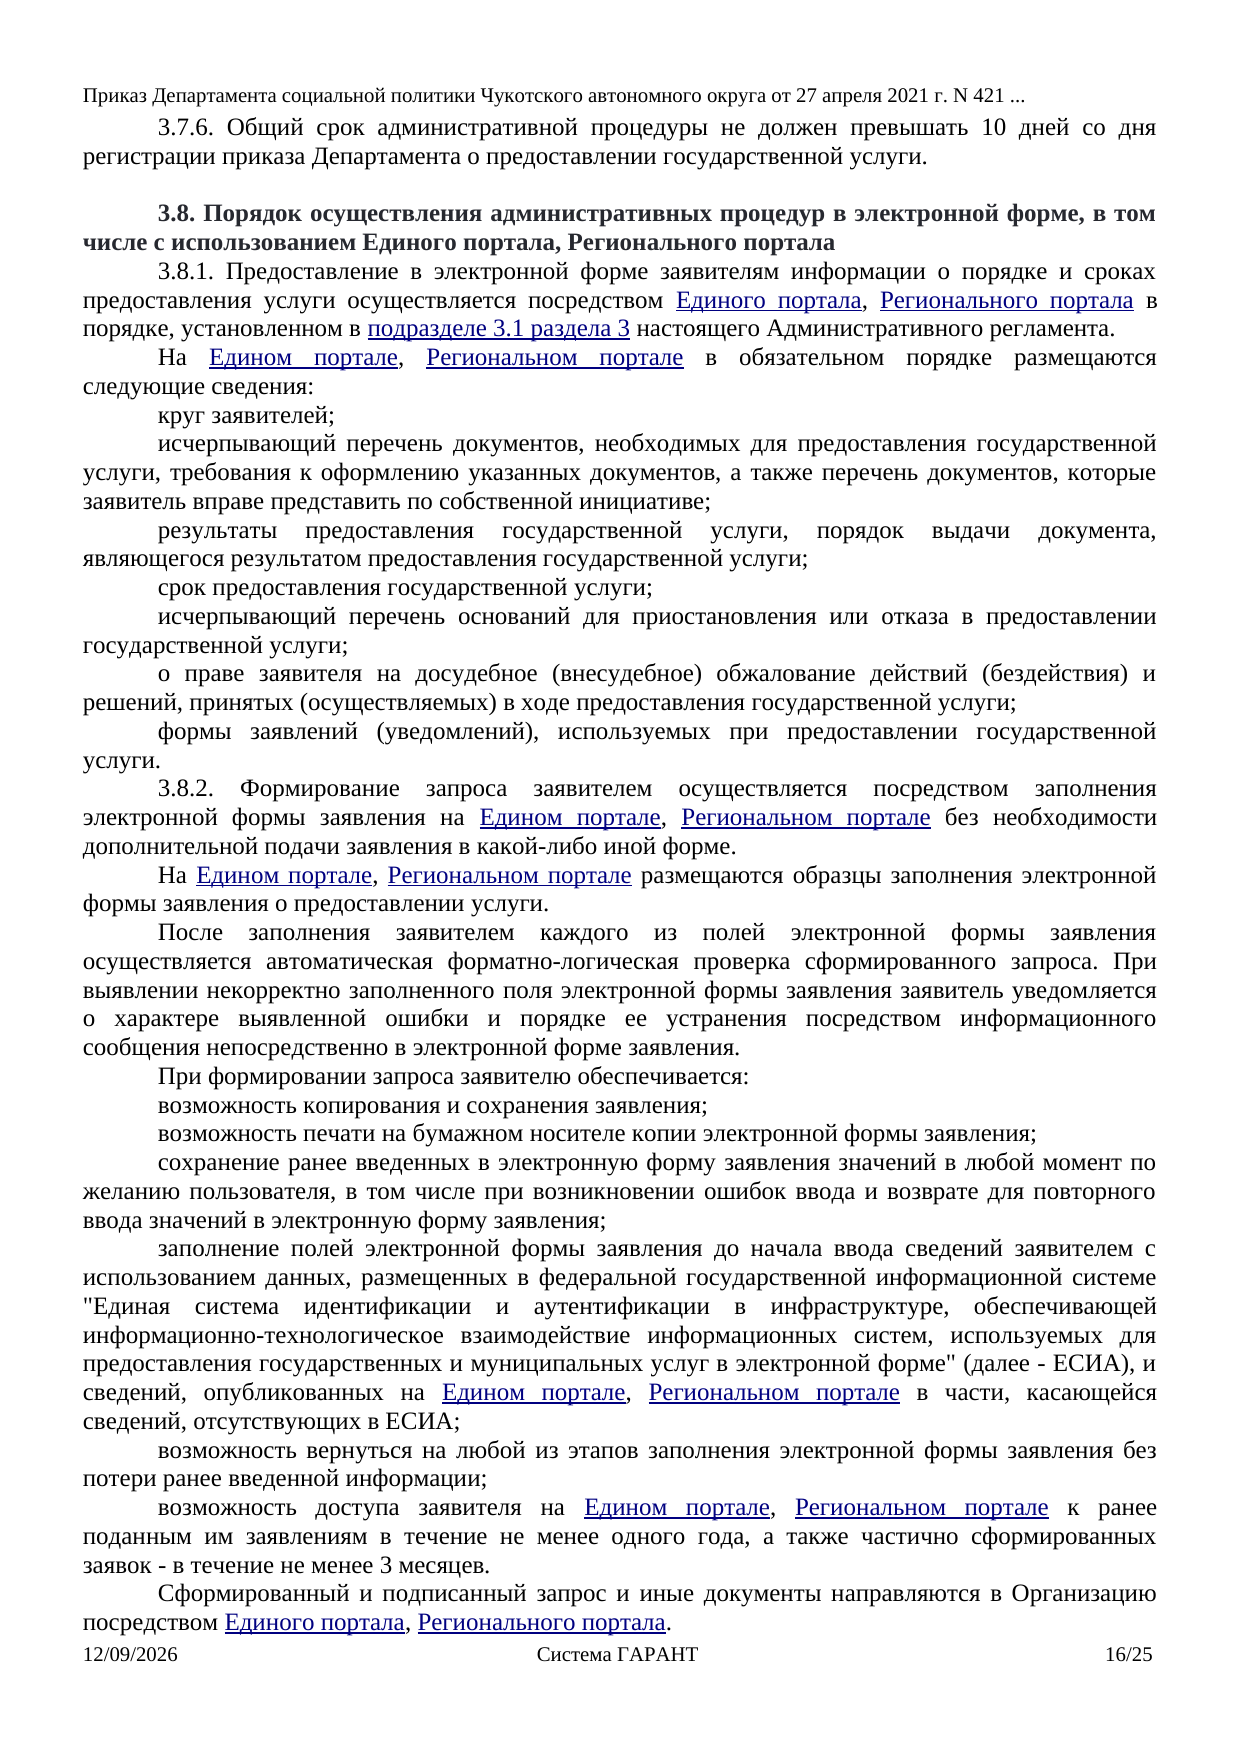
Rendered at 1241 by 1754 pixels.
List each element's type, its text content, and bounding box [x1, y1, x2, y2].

text круг заявителей; [83, 400, 1157, 428]
text При формировании запроса заявителю обеспечивается: [83, 1061, 1157, 1090]
text возможность вернуться на любой из этапов заполнения электронной формы заявления без потери ранее введенной информации; [83, 1435, 1157, 1492]
text о праве заявителя на досудебное (внесудебное) обжалование действий (бездействия) и решений, принятых (осуществляемых) в ходе предоставления государственной услуги; [83, 658, 1157, 716]
text Сформированный и подписанный запрос и иные документы направляются в Организацию посредством Единого портала, Регионального портала. [83, 1578, 1157, 1636]
text исчерпывающий перечень оснований для приостановления или отказа в предоставлении государственной услуги; [83, 601, 1157, 658]
text На Едином портале, Региональном портале в обязательном порядке размещаются следующие сведения: [83, 342, 1157, 400]
text На Едином портале, Региональном портале размещаются образцы заполнения электронной формы заявления о предоставлении услуги. [83, 860, 1157, 917]
text 3.7.6. Общий срок административной процедуры не должен превышать 10 дней со дня регистрации приказа Департамента о предоставлении государственной услуги. [83, 112, 1157, 170]
text формы заявлений (уведомлений), используемых при предоставлении государственной услуги. [83, 716, 1157, 773]
text исчерпывающий перечень документов, необходимых для предоставления государственной услуги, требования к оформлению указанных документов, а также перечень документов, которые заявитель вправе представить по собственной инициативе; [83, 428, 1157, 515]
text После заполнения заявителем каждого из полей электронной формы заявления осуществляется автоматическая форматно-логическая проверка сформированного запроса. При выявлении некорректно заполненного поля электронной формы заявления заявитель уведомляется о характере выявленной ошибки и порядке ее устранения посредством информационного сообщения непосредственно в электронной форме заявления. [83, 917, 1157, 1061]
text 3.8.1. Предоставление в электронной форме заявителям информации о порядке и сроках предоставления услуги осуществляется посредством Единого портала, Регионального портала в порядке, установленном в подразделе 3.1 раздела 3 настоящего Административного регламента. [83, 256, 1157, 342]
text возможность копирования и сохранения заявления; [83, 1090, 1157, 1118]
text заполнение полей электронной формы заявления до начала ввода сведений заявителем с использованием данных, размещенных в федеральной государственной информационной системе "Единая система идентификации и аутентификации в инфраструктуре, обеспечивающей информационно-технологическое взаимодействие информационных систем, используемых для предоставления государственных и муниципальных услуг в электронной форме" (далее - ЕСИА), и сведений, опубликованных на Едином портале, Региональном портале в части, касающейся сведений, отсутствующих в ЕСИА; [83, 1233, 1157, 1435]
text 3.8.2. Формирование запроса заявителем осуществляется посредством заполнения электронной формы заявления на Едином портале, Региональном портале без необходимости дополнительной подачи заявления в какой-либо иной форме. [83, 773, 1157, 860]
text 3.8. Порядок осуществления административных процедур в электронной форме, в том числе с использованием Единого портала, Регионального портала [83, 198, 1157, 256]
text возможность печати на бумажном носителе копии электронной формы заявления; [83, 1118, 1157, 1147]
text результаты предоставления государственной услуги, порядок выдачи документа, являющегося результатом предоставления государственной услуги; [83, 515, 1157, 572]
text срок предоставления государственной услуги; [83, 572, 1157, 601]
text возможность доступа заявителя на Едином портале, Региональном портале к ранее поданным им заявлениям в течение не менее одного года, а также частично сформированных заявок - в течение не менее 3 месяцев. [83, 1492, 1157, 1578]
text сохранение ранее введенных в электронную форму заявления значений в любой момент по желанию пользователя, в том числе при возникновении ошибок ввода и возврате для повторного ввода значений в электронную форму заявления; [83, 1147, 1157, 1233]
